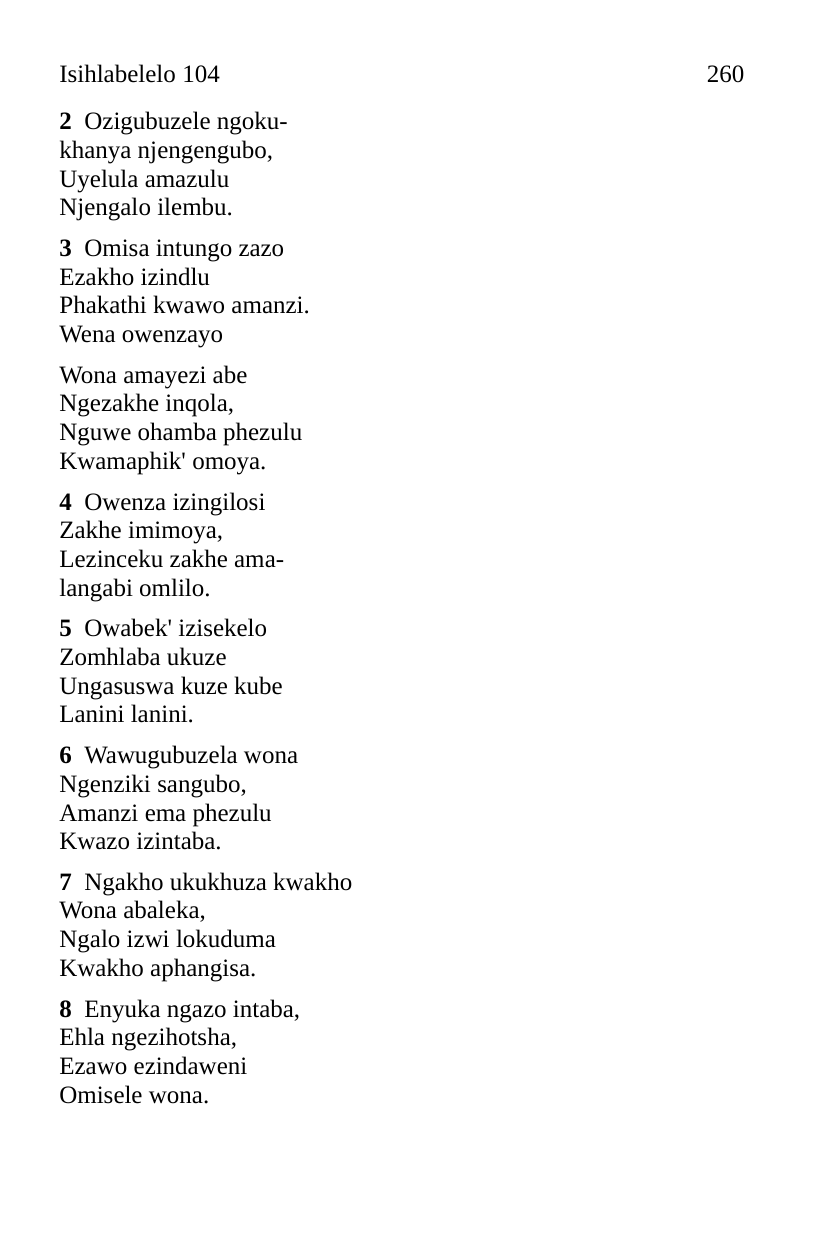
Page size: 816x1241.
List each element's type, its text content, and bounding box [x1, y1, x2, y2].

text Uyelula amazulu [59, 164, 744, 192]
text Lezinceku zakhe ama- [59, 544, 744, 573]
text Zomhlaba ukuze [59, 642, 744, 671]
text Zakhe imimoya, [59, 515, 744, 544]
text Wena owenzayo [59, 319, 744, 348]
text Amanzi ema phezulu [59, 798, 744, 826]
text Ngalo izwi lokuduma [59, 924, 744, 953]
text Ungasuswa kuze kube [59, 671, 744, 699]
text 8 Enyuka ngazo intaba, [59, 994, 744, 1022]
text Kwakho aphangisa. [59, 953, 744, 982]
text Ezakho izindlu [59, 262, 744, 291]
text 4 Owenza izingilosi [59, 487, 744, 515]
text Njengalo ilembu. [59, 192, 744, 221]
text Wona amayezi abe [59, 360, 744, 388]
text khanya njengengubo, [59, 135, 744, 164]
text 2 Ozigubuzele ngoku- [59, 106, 744, 135]
text Ngezakhe inqola, [59, 388, 744, 417]
text Lanini lanini. [59, 699, 744, 728]
text Kwazo izintaba. [59, 826, 744, 855]
text Omisele wona. [59, 1080, 744, 1109]
text Ehla ngezihotsha, [59, 1022, 744, 1051]
text 7 Ngakho ukukhuza kwakho [59, 867, 744, 896]
text 5 Owabek' izisekelo [59, 613, 744, 642]
text Wona abaleka, [59, 896, 744, 924]
text 3 Omisa intungo zazo [59, 233, 744, 262]
text langabi omlilo. [59, 573, 744, 602]
text 6 Wawugubuzela wona [59, 740, 744, 769]
text Ezawo ezindaweni [59, 1051, 744, 1080]
text Ngenziki sangubo, [59, 769, 744, 798]
text Phakathi kwawo amanzi. [59, 291, 744, 319]
text Nguwe ohamba phezulu [59, 417, 744, 446]
text Kwamaphik' omoya. [59, 446, 744, 475]
